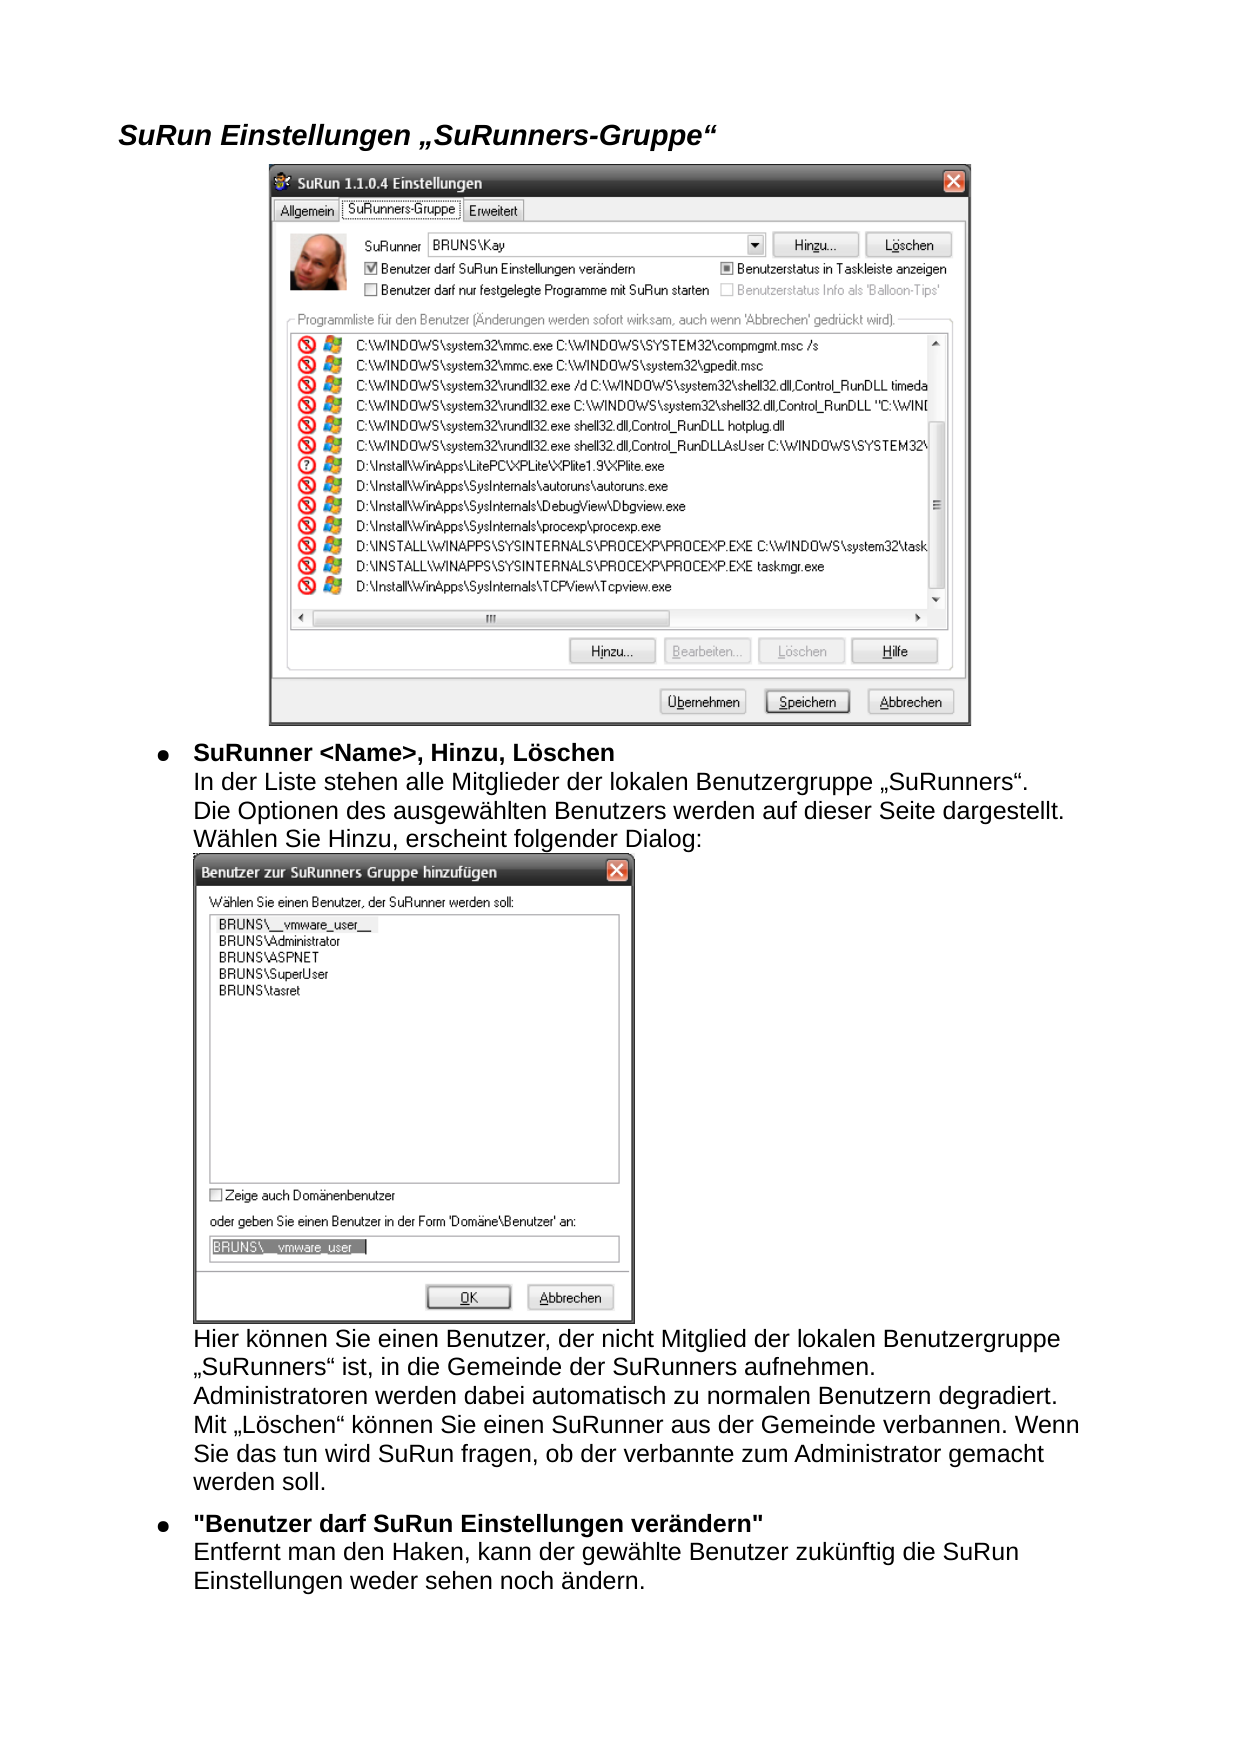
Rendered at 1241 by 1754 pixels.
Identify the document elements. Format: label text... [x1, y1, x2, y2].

list "Benutzer darf SuRun Einstellungen verändern" Entfernt man den Haken, kann der gewählte Benutzer zukünftig die SuRun Einstellungen weder sehen noch ändern. [156, 1508, 1122, 1595]
subtitle SuRun Einstellungen „SuRunners-Gruppe“ [118, 118, 1122, 152]
list SuRunner <Name>, Hinzu, Löschen In der Liste stehen alle Mitglieder der lokalen Benutzergruppe „SuRunners“. Die Optionen des ausgewählten Benutzers werden auf dieser Seite dargestellt. Wählen Sie Hinzu, erscheint folgender Dialog: Hier können Sie einen Benutzer, der nicht Mitglied der lokalen Benutzergruppe „SuRunners“ ist, in die Gemeinde der SuRunners aufnehmen. Administratoren werden dabei automatisch zu normalen Benutzern degradiert. Mit „Löschen“ können Sie einen SuRunner aus der Gemeinde verbannen. Wenn Sie das tun wird SuRun fragen, ob der verbannte zum Administrator gemacht werden soll. [156, 738, 1122, 1496]
picture [268, 164, 972, 726]
picture [193, 853, 635, 1324]
